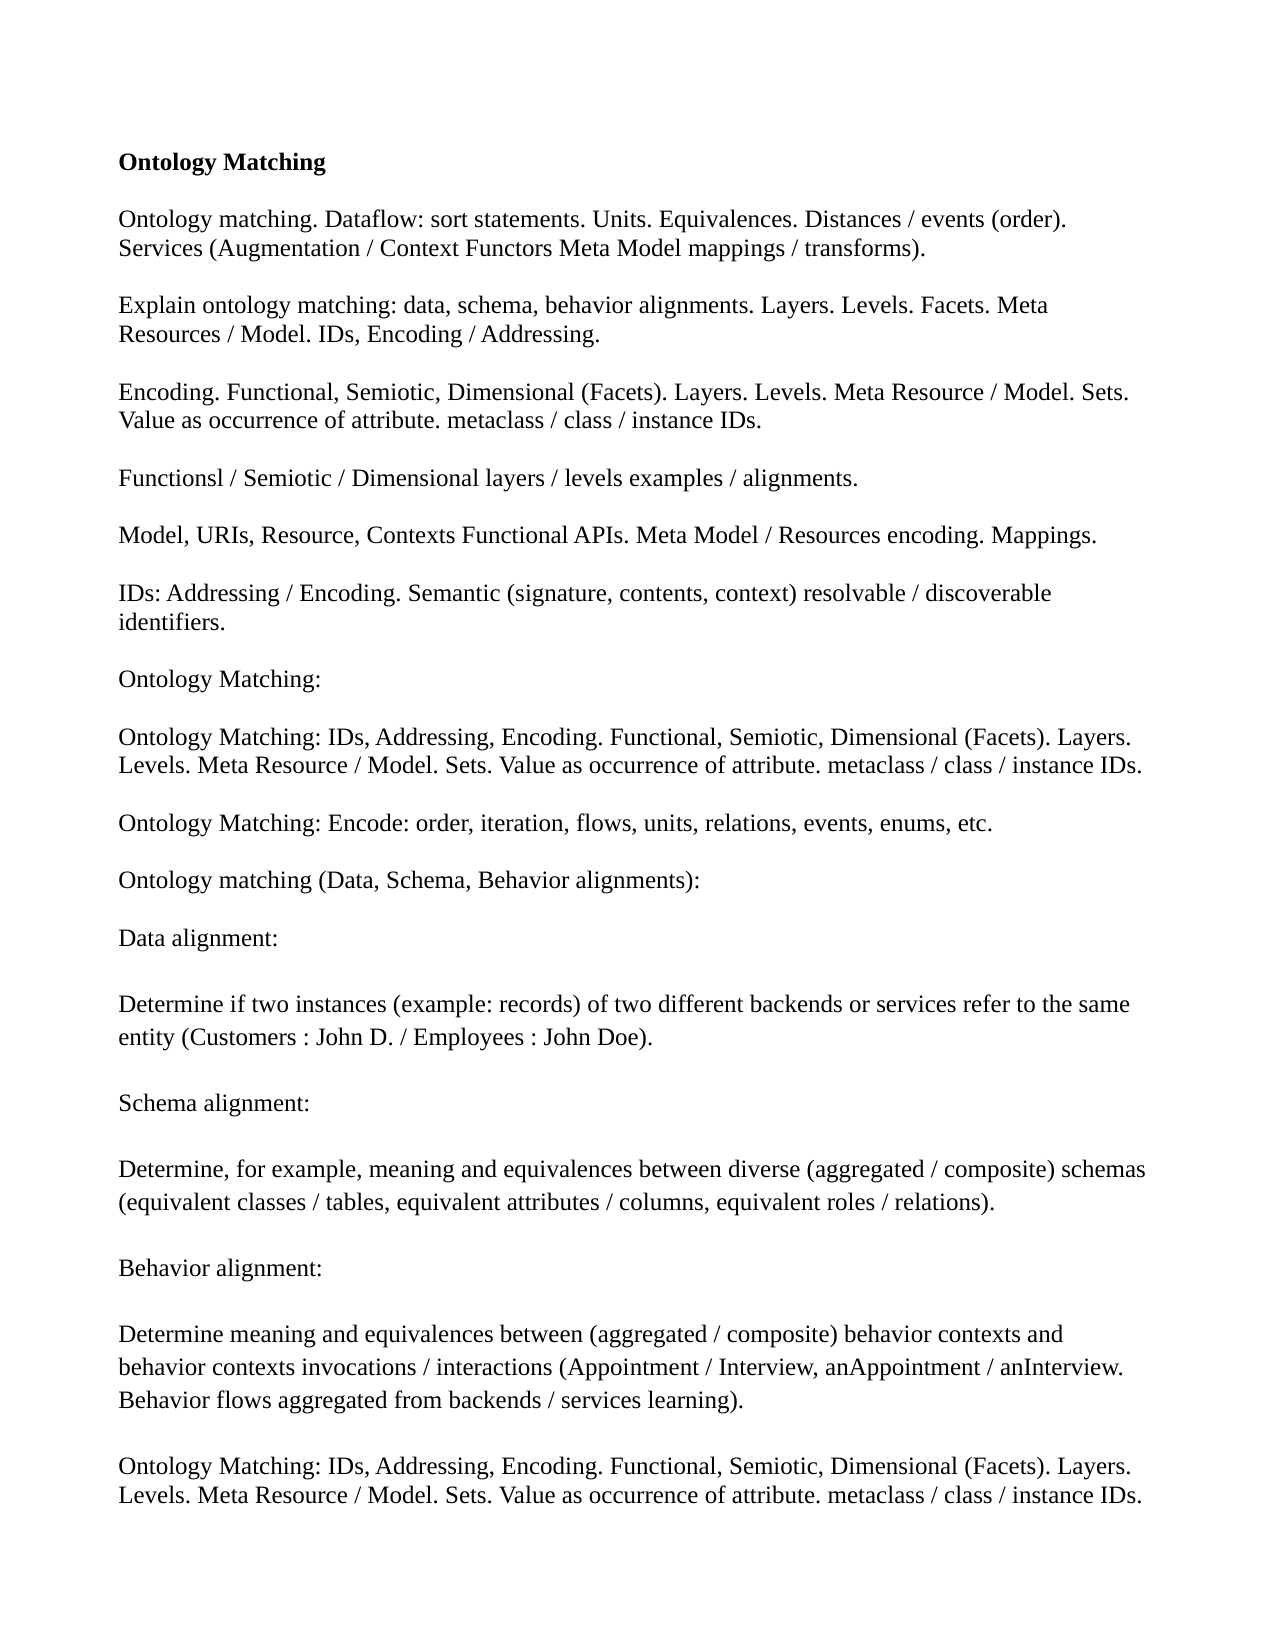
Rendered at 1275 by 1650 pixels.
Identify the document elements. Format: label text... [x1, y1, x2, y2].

text Explain ontology matching: data, schema, behavior alignments. Layers. Levels. Facets. Meta Resources / Model. IDs, Encoding / Addressing. [118, 291, 1157, 348]
text Functionsl / Semiotic / Dimensional layers / levels examples / alignments. [118, 463, 1157, 492]
text Ontology Matching: [118, 664, 1157, 693]
text Encoding. Functional, Semiotic, Dimensional (Facets). Layers. Levels. Meta Resource / Model. Sets. Value as occurrence of attribute. metaclass / class / instance IDs. [118, 377, 1157, 434]
text Ontology Matching: IDs, Addressing, Encoding. Functional, Semiotic, Dimensional (Facets). Layers. Levels. Meta Resource / Model. Sets. Value as occurrence of attribute. metaclass / class / instance IDs. [118, 722, 1157, 779]
text Ontology Matching [118, 147, 1157, 176]
text Data alignment: Determine if two instances (example: records) of two different backends or services refer to the same entity (Customers : John D. / Employees : John Doe). Schema alignment: Determine, for example, meaning and equivalences between diverse (aggregated / composite) schemas (equivalent classes / tables, equivalent attributes / columns, equivalent roles / relations). Behavior alignment: Determine meaning and equivalences between (aggregated / composite) behavior contexts and behavior contexts invocations / interactions (Appointment / Interview, anAppointment / anInterview. Behavior flows aggregated from backends / services learning). [118, 923, 1157, 1414]
text IDs: Addressing / Encoding. Semantic (signature, contents, context) resolvable / discoverable identifiers. [118, 578, 1157, 636]
text Model, URIs, Resource, Contexts Functional APIs. Meta Model / Resources encoding. Mappings. [118, 521, 1157, 549]
text Ontology matching. Dataflow: sort statements. Units. Equivalences. Distances / events (order). Services (Augmentation / Context Functors Meta Model mappings / transforms). [118, 204, 1157, 262]
text Ontology Matching: IDs, Addressing, Encoding. Functional, Semiotic, Dimensional (Facets). Layers. Levels. Meta Resource / Model. Sets. Value as occurrence of attribute. metaclass / class / instance IDs. [118, 1451, 1157, 1509]
text Ontology matching (Data, Schema, Behavior alignments): [118, 866, 1157, 894]
text Ontology Matching: Encode: order, iteration, flows, units, relations, events, enums, etc. [118, 808, 1157, 837]
